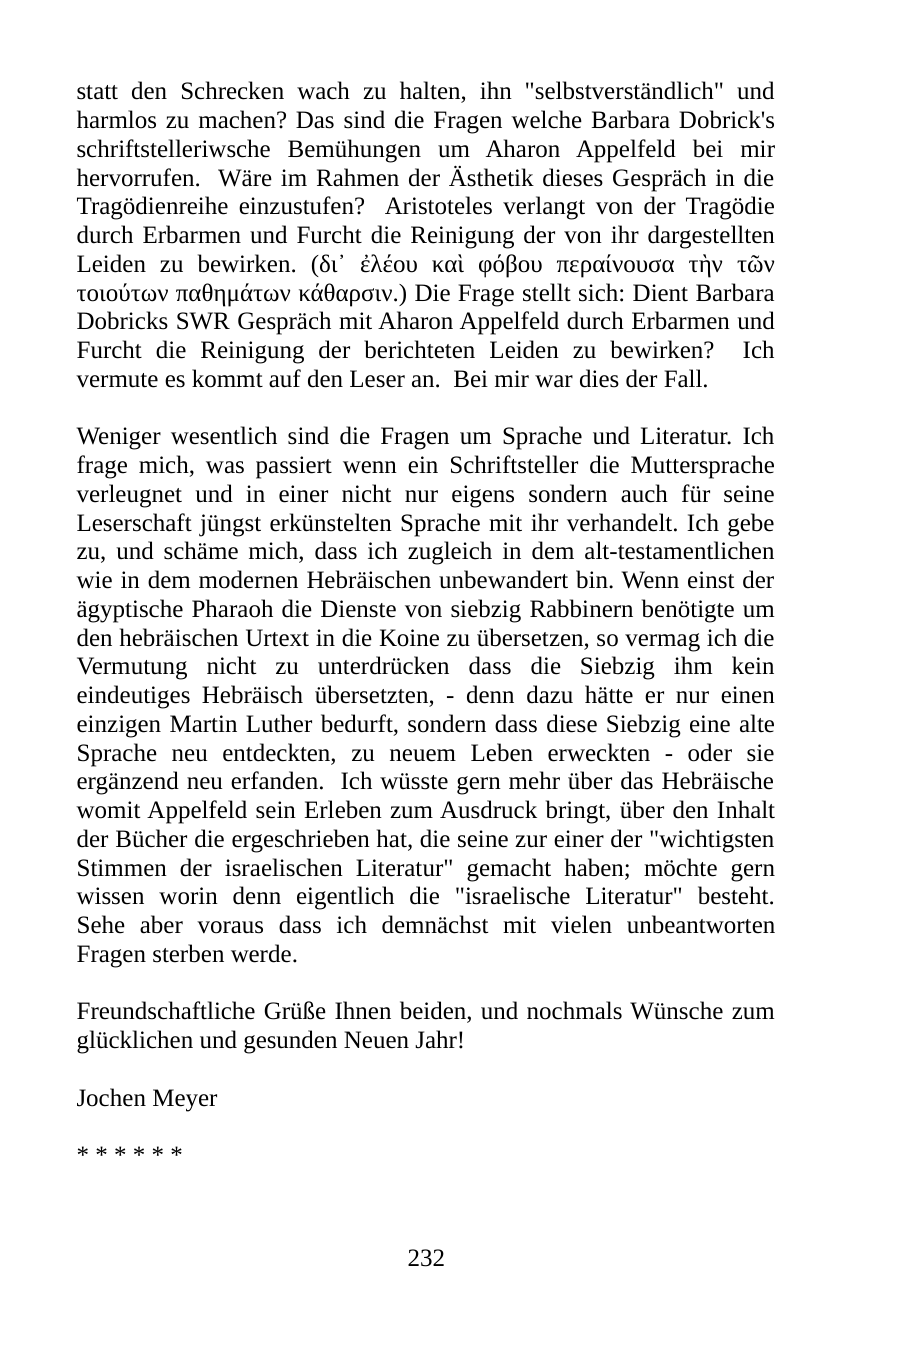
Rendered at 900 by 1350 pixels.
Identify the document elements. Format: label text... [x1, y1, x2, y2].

text statt den Schrecken wach zu halten, ihn "selbstverständlich" und harmlos zu machen? Das sind die Fragen welche Barbara Dobrick's schriftstelleriwsche Bemühungen um Aharon Appelfeld bei mir hervorrufen. Wäre im Rahmen der Ästhetik dieses Gespräch in die Tragödienreihe einzustufen? Aristoteles verlangt von der Tragödie durch Erbarmen und Furcht die Reinigung der von ihr dargestellten Leiden zu bewirken. (δι᾽ ἐλέου καὶ φόβου περαίνουσα τὴν τῶν τοιούτων παθημάτων κάθαρσιν.) Die Frage stellt sich: Dient Barbara Dobricks SWR Gespräch mit Aharon Appelfeld durch Erbarmen und Furcht die Reinigung der berichteten Leiden zu bewirken? Ich vermute es kommt auf den Leser an. Bei mir war dies der Fall. [76, 76, 776, 393]
text * * * * * * [76, 1140, 776, 1169]
text Freundschaftliche Grüße Ihnen beiden, und nochmals Wünsche zum glücklichen und gesunden Neuen Jahr! [76, 996, 776, 1054]
text Weniger wesentlich sind die Fragen um Sprache und Literatur. Ich frage mich, was passiert wenn ein Schriftsteller die Muttersprache verleugnet und in einer nicht nur eigens sondern auch für seine Leserschaft jüngst erkünstelten Sprache mit ihr verhandelt. Ich gebe zu, und schäme mich, dass ich zugleich in dem alt-testamentlichen wie in dem modernen Hebräischen unbewandert bin. Wenn einst der ägyptische Pharaoh die Dienste von siebzig Rabbinern benötigte um den hebräischen Urtext in die Koine zu übersetzen, so vermag ich die Vermutung nicht zu unterdrücken dass die Siebzig ihm kein eindeutiges Hebräisch übersetzten, - denn dazu hätte er nur einen einzigen Martin Luther bedurft, sondern dass diese Siebzig eine alte Sprache neu entdeckten, zu neuem Leben erweckten - oder sie ergänzend neu erfanden. Ich wüsste gern mehr über das Hebräische womit Appelfeld sein Erleben zum Ausdruck bringt, über den Inhalt der Bücher die ergeschrieben hat, die seine zur einer der "wichtigsten Stimmen der israelischen Literatur" gemacht haben; möchte gern wissen worin denn eigentlich die "israelische Literatur" besteht. Sehe aber voraus dass ich demnächst mit vielen unbeantworten Fragen sterben werde. [76, 421, 776, 968]
text Jochen Meyer [76, 1083, 776, 1111]
